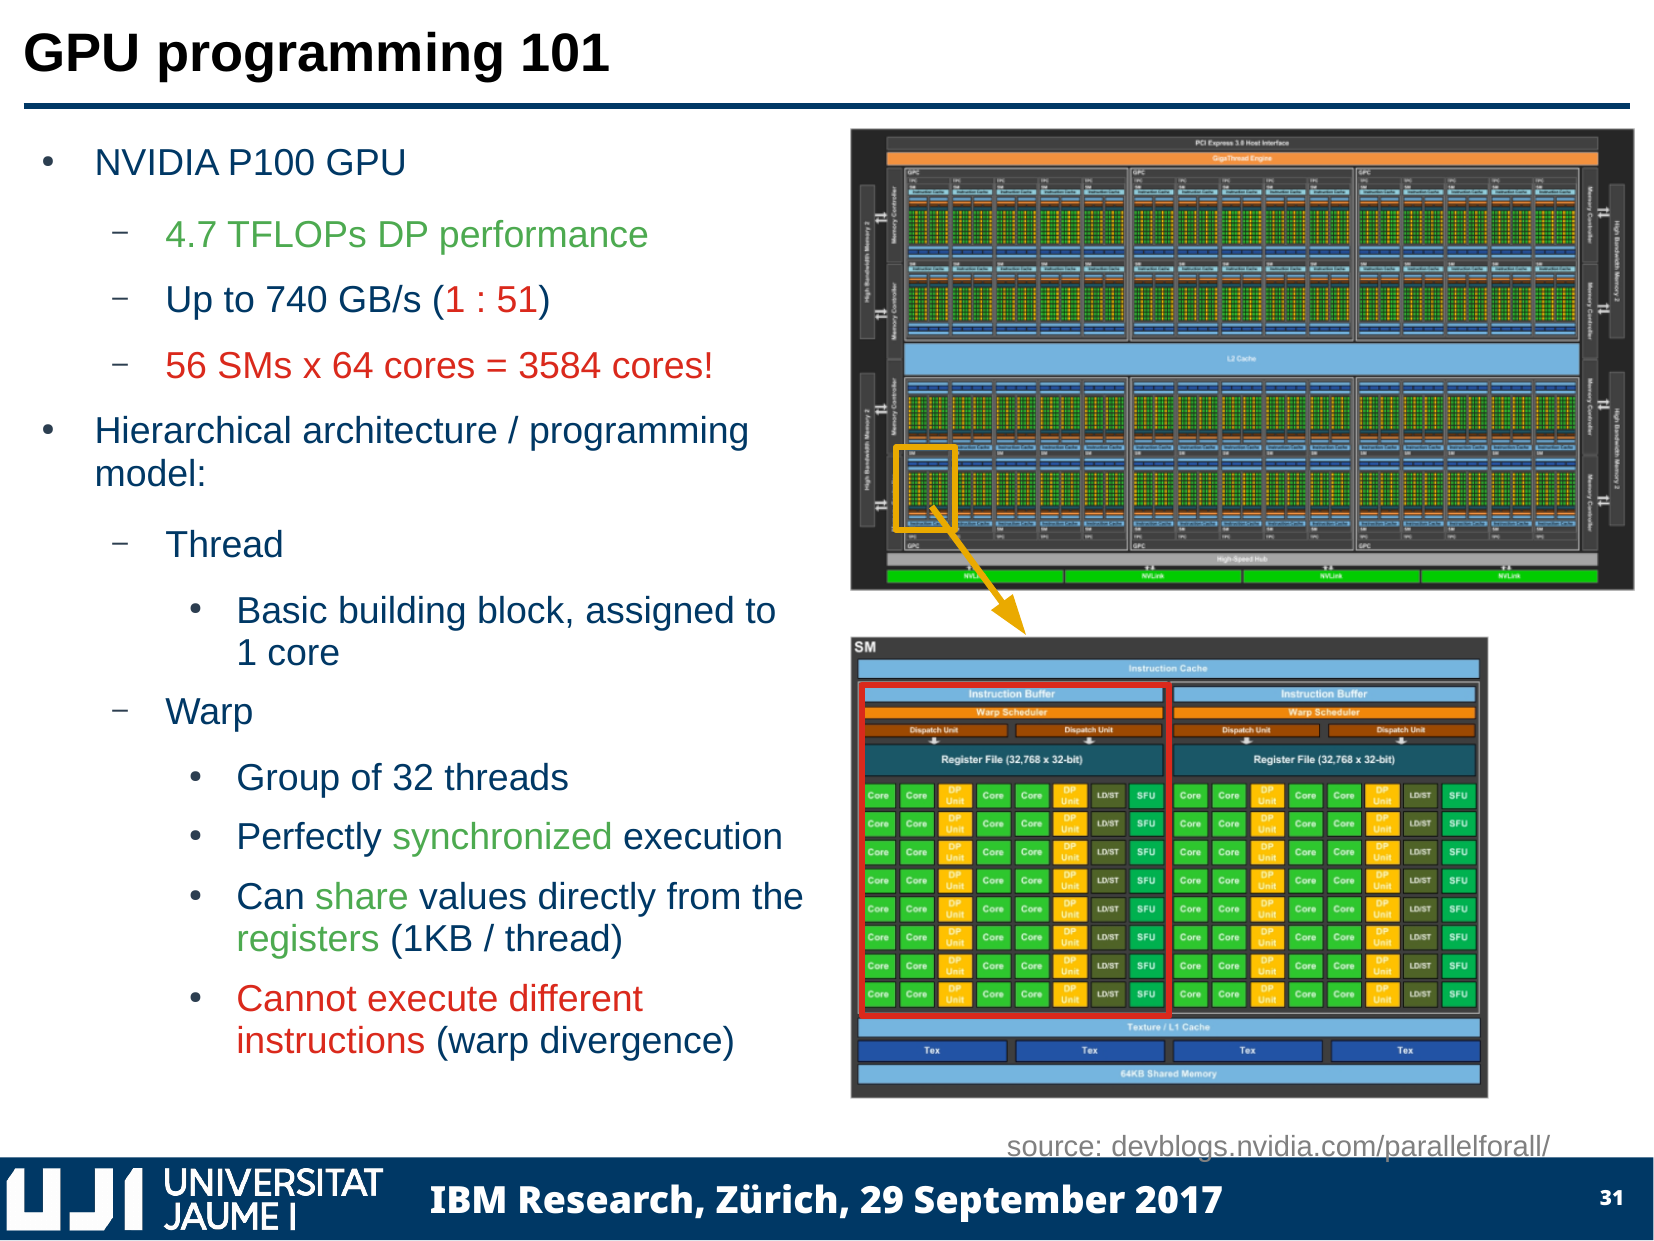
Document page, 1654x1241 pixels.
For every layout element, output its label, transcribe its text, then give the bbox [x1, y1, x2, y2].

picture [0, 1158, 390, 1241]
picture [899, 450, 952, 527]
list NVIDIA P100 GPU 4.7 TFLOPs DP performance Up to 740 GB/s (1 : 51) 56 SMs x 64 cores = 3584 cores! Hierarchical architecture / programming model: Thread Basic building block, assigned to 1 core Warp Group of 32 threads Perfectly synchronized execution Can share values directly from the registers (1KB / thread) Cannot execute different instructions (warp divergence) [23, 141, 808, 1134]
title GPU programming 101 [23, 0, 1630, 107]
picture [850, 636, 1489, 1099]
text_box source: devblogs.nvidia.com/parallelforall/ [992, 1122, 1567, 1170]
picture [850, 128, 1635, 591]
